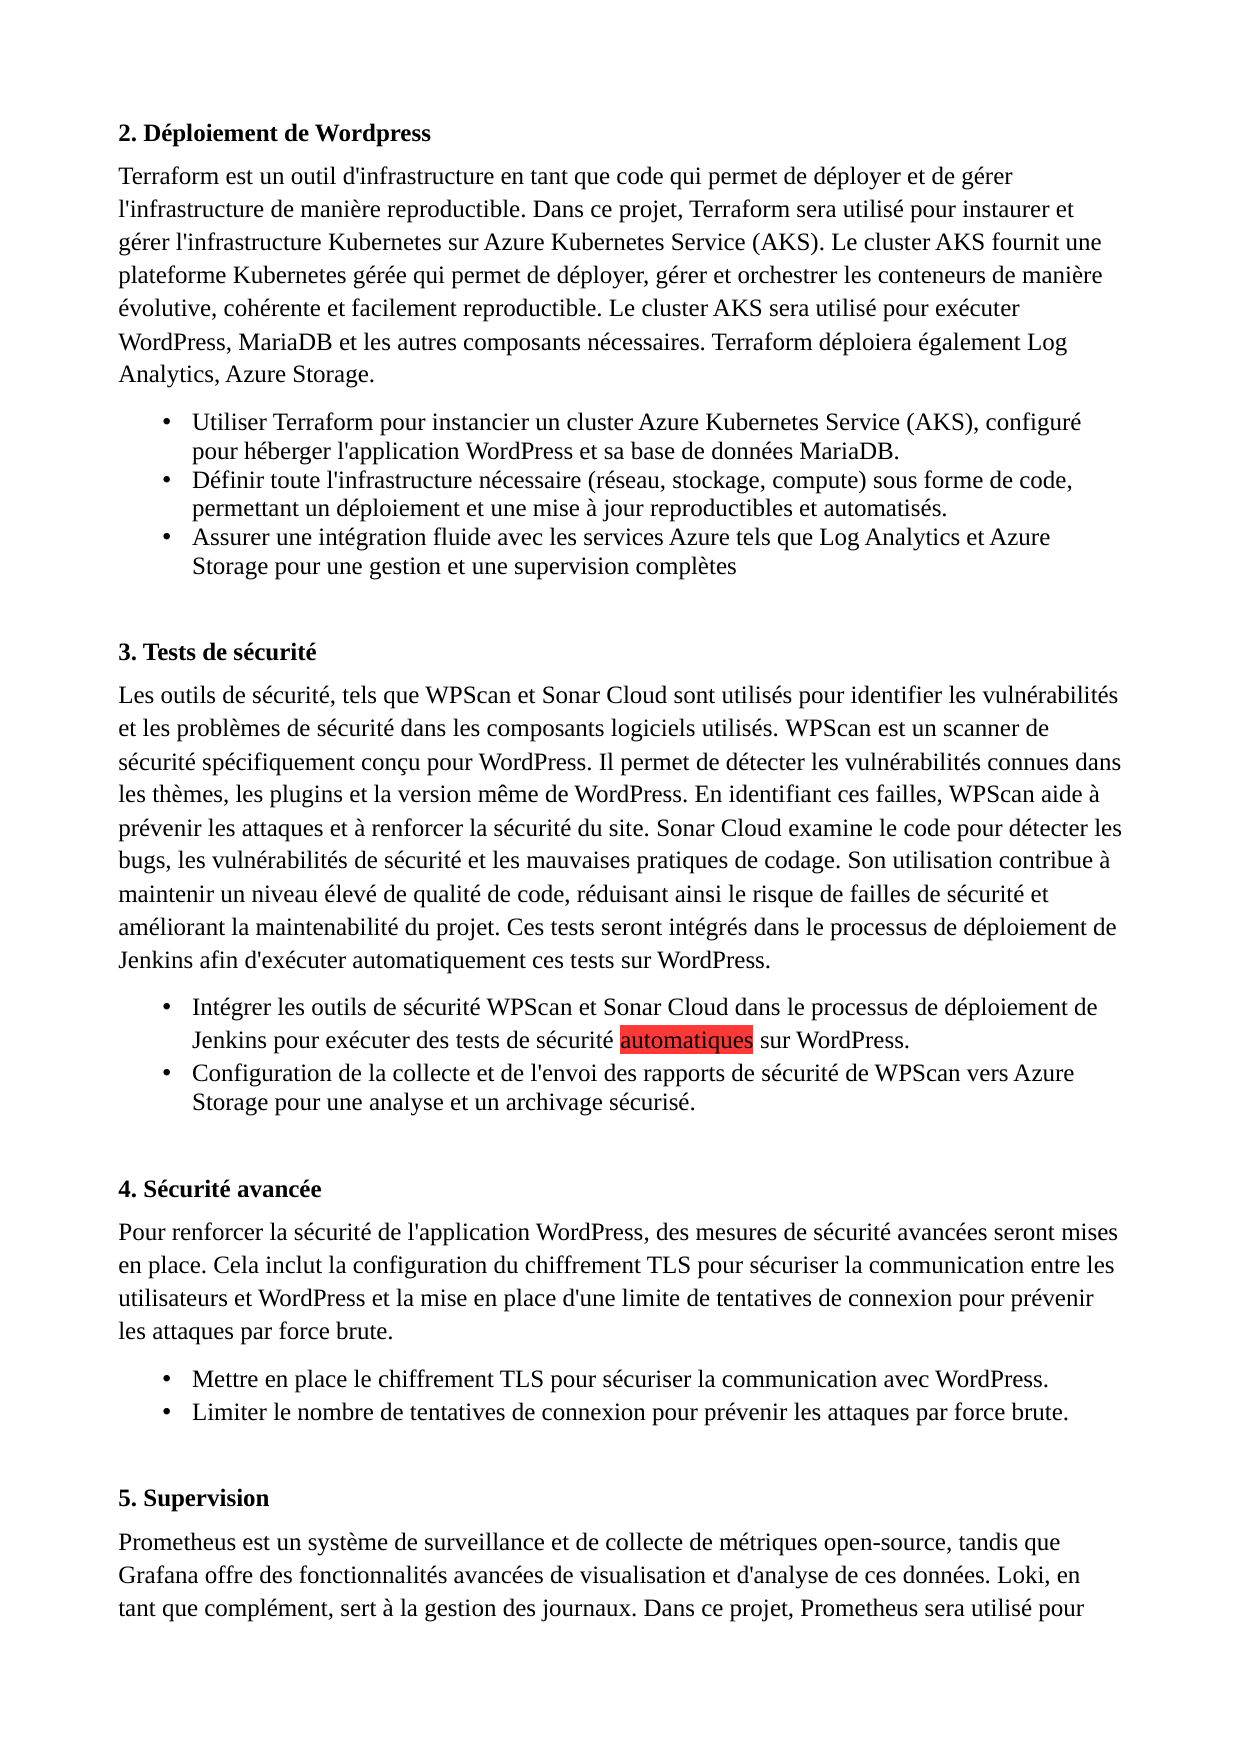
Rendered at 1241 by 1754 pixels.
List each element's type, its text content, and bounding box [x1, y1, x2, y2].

list Configuration de la collecte et de l'envoi des rapports de sécurité de WPScan vers Azure Storage pour une analyse et un archivage sécurisé. [162, 1058, 1122, 1116]
list Limiter le nombre de tentatives de connexion pour prévenir les attaques par force brute. [162, 1397, 1122, 1426]
list Mettre en place le chiffrement TLS pour sécuriser la communication avec WordPress. [162, 1364, 1122, 1392]
text 3. Tests de sécurité [118, 637, 1122, 666]
text Prometheus est un système de surveillance et de collecte de métriques open-source, tandis que Grafana offre des fonctionnalités avancées de visualisation et d'analyse de ces données. Loki, en tant que complément, sert à la gestion des journaux. Dans ce projet, Prometheus sera utilisé pour [118, 1527, 1122, 1622]
text Pour renforcer la sécurité de l'application WordPress, des mesures de sécurité avancées seront mises en place. Cela inclut la configuration du chiffrement TLS pour sécuriser la communication entre les utilisateurs et WordPress et la mise en place d'une limite de tentatives de connexion pour prévenir les attaques par force brute. [118, 1217, 1122, 1345]
list Intégrer les outils de sécurité WPScan et Sonar Cloud dans le processus de déploiement de Jenkins pour exécuter des tests de sécurité automatiques sur WordPress. [162, 992, 1122, 1054]
text 2. Déploiement de Wordpress [118, 118, 1122, 147]
list Assurer une intégration fluide avec les services Azure tels que Log Analytics et Azure Storage pour une gestion et une supervision complètes [162, 522, 1122, 580]
list Définir toute l'infrastructure nécessaire (réseau, stockage, compute) sous forme de code, permettant un déploiement et une mise à jour reproductibles et automatisés. [162, 465, 1122, 522]
text 4. Sécurité avancée [118, 1174, 1122, 1202]
text Terraform est un outil d'infrastructure en tant que code qui permet de déployer et de gérer l'infrastructure de manière reproductible. Dans ce projet, Terraform sera utilisé pour instaurer et gérer l'infrastructure Kubernetes sur Azure Kubernetes Service (AKS). Le cluster AKS fournit une plateforme Kubernetes gérée qui permet de déployer, gérer et orchestrer les conteneurs de manière évolutive, cohérente et facilement reproductible. Le cluster AKS sera utilisé pour exécuter WordPress, MariaDB et les autres composants nécessaires. Terraform déploiera également Log Analytics, Azure Storage. [118, 161, 1122, 388]
list Utiliser Terraform pour instancier un cluster Azure Kubernetes Service (AKS), configuré pour héberger l'application WordPress et sa base de données MariaDB. [162, 407, 1122, 465]
text 5. Supervision [118, 1483, 1122, 1512]
text Les outils de sécurité, tels que WPScan et Sonar Cloud sont utilisés pour identifier les vulnérabilités et les problèmes de sécurité dans les composants logiciels utilisés. WPScan est un scanner de sécurité spécifiquement conçu pour WordPress. Il permet de détecter les vulnérabilités connues dans les thèmes, les plugins et la version même de WordPress. En identifiant ces failles, WPScan aide à prévenir les attaques et à renforcer la sécurité du site. Sonar Cloud examine le code pour détecter les bugs, les vulnérabilités de sécurité et les mauvaises pratiques de codage. Son utilisation contribue à maintenir un niveau élevé de qualité de code, réduisant ainsi le risque de failles de sécurité et améliorant la maintenabilité du projet. Ces tests seront intégrés dans le processus de déploiement de Jenkins afin d'exécuter automatiquement ces tests sur WordPress. [118, 681, 1122, 973]
